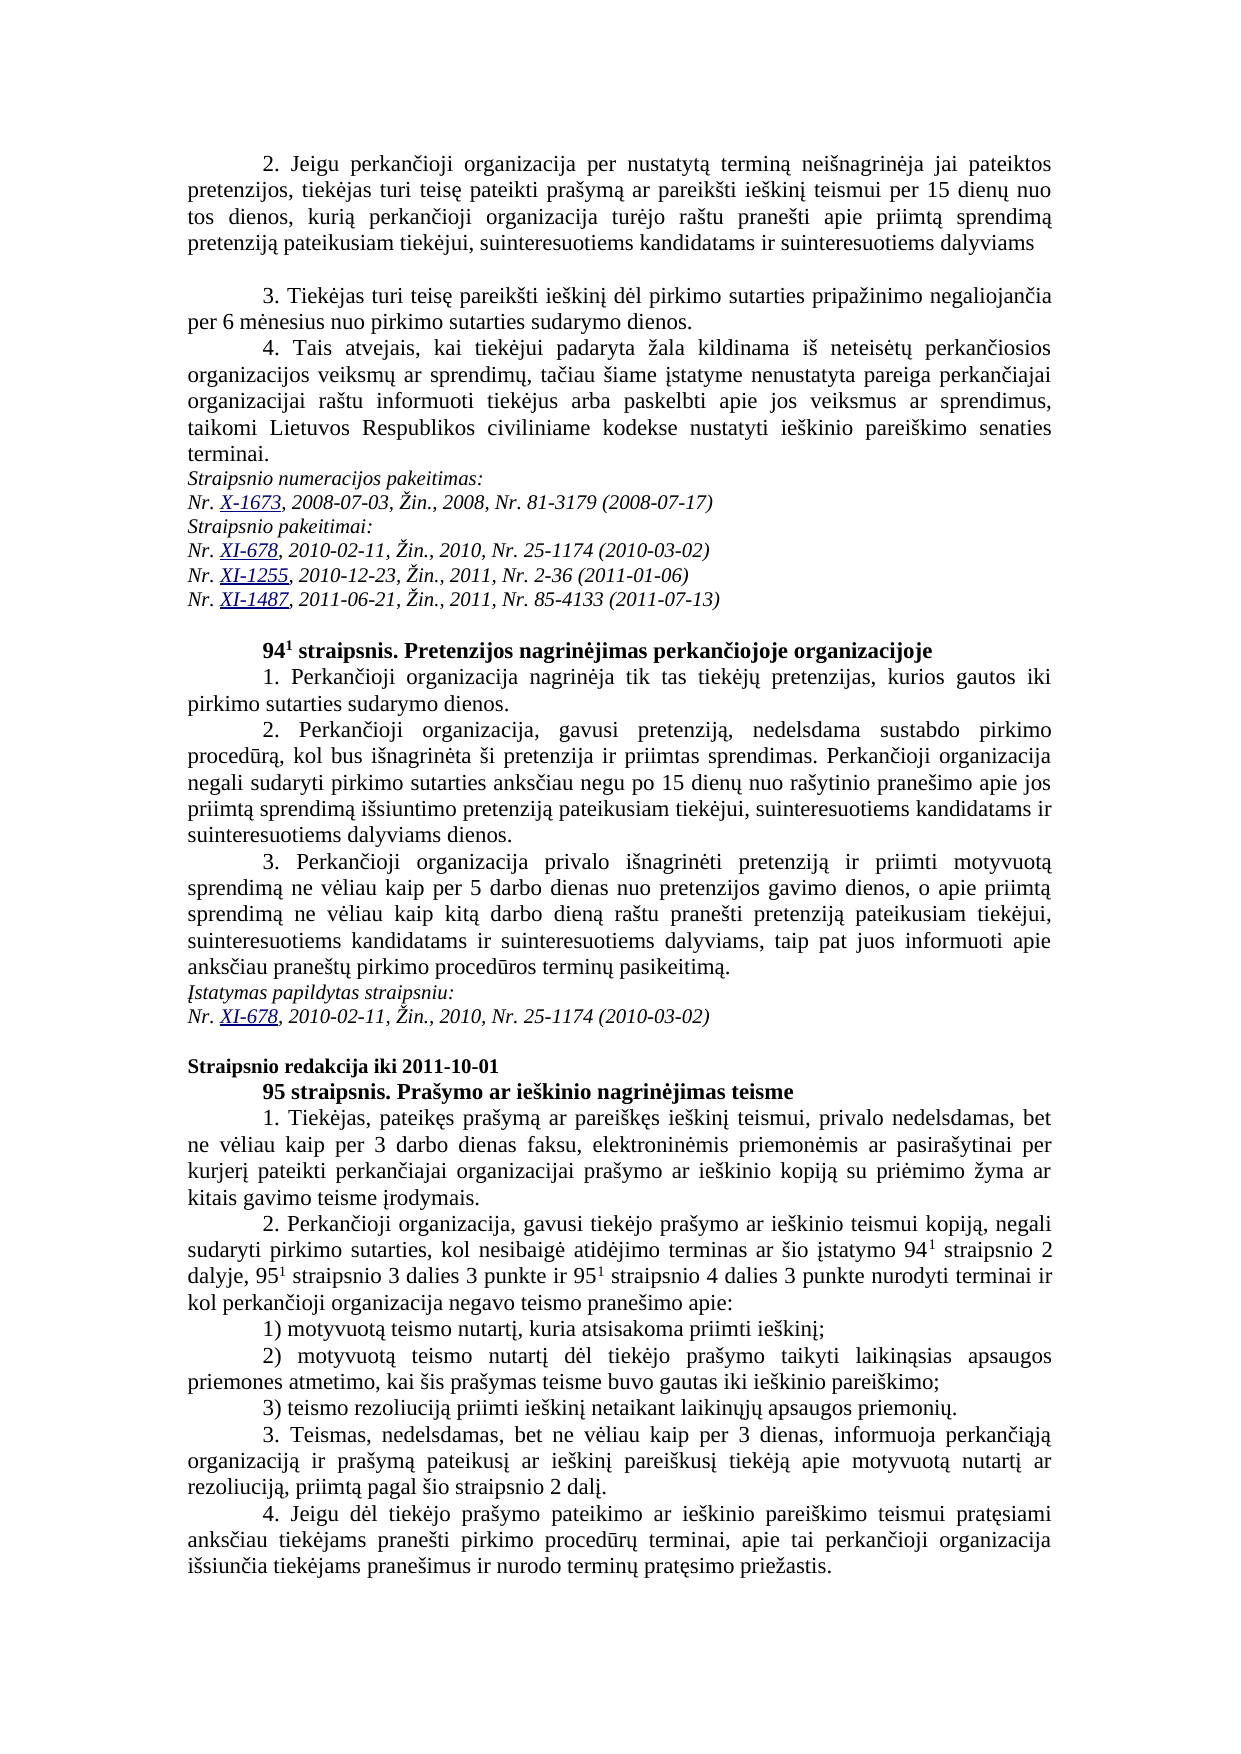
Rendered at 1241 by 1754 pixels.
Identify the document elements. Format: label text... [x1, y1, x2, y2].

text Nr. X-1673, 2008-07-03, Žin., 2008, Nr. 81-3179 (2008-07-17) [187, 490, 1053, 514]
text 2. Perkančioji organizacija, gavusi tiekėjo prašymo ar ieškinio teismui kopiją, negali sudaryti pirkimo sutarties, kol nesibaigė atidėjimo terminas ar šio įstatymo 941 straipsnio 2 dalyje, 951 straipsnio 3 dalies 3 punkte ir 951 straipsnio 4 dalies 3 punkte nurodyti terminai ir kol perkančioji organizacija negavo teismo pranešimo apie: [187, 1210, 1053, 1315]
text 2. Jeigu perkančioji organizacija per nustatytą terminą neišnagrinėja jai pateiktos pretenzijos, tiekėjas turi teisę pateikti prašymą ar pareikšti ieškinį teismui per 15 dienų nuo tos dienos, kurią perkančioji organizacija turėjo raštu pranešti apie priimtą sprendimą pretenziją pateikusiam tiekėjui, suinteresuotiems kandidatams ir suinteresuotiems dalyviams [187, 150, 1053, 255]
text 95 straipsnis. Prašymo ar ieškinio nagrinėjimas teisme [187, 1078, 1053, 1104]
text Nr. XI-1255, 2010-12-23, Žin., 2011, Nr. 2-36 (2011-01-06) [187, 562, 1053, 587]
text 4. Jeigu dėl tiekėjo prašymo pateikimo ar ieškinio pareiškimo teismui pratęsiami anksčiau tiekėjams pranešti pirkimo procedūrų terminai, apie tai perkančioji organizacija išsiunčia tiekėjams pranešimus ir nurodo terminų pratęsimo priežastis. [187, 1500, 1053, 1579]
text 3. Perkančioji organizacija privalo išnagrinėti pretenziją ir priimti motyvuotą sprendimą ne vėliau kaip per 5 darbo dienas nuo pretenzijos gavimo dienos, o apie priimtą sprendimą ne vėliau kaip kitą darbo dieną raštu pranešti pretenziją pateikusiam tiekėjui, suinteresuotiems kandidatams ir suinteresuotiems dalyviams, taip pat juos informuoti apie anksčiau praneštų pirkimo procedūros terminų pasikeitimą. [187, 848, 1053, 979]
text 3. Teismas, nedelsdamas, bet ne vėliau kaip per 3 dienas, informuoja perkančiąją organizaciją ir prašymą pateikusį ar ieškinį pareiškusį tiekėją apie motyvuotą nutartį ar rezoliuciją, priimtą pagal šio straipsnio 2 dalį. [187, 1421, 1053, 1500]
text Straipsnio redakcija iki 2011-10-01 [187, 1054, 1053, 1078]
text 1) motyvuotą teismo nutartį, kuria atsisakoma priimti ieškinį; [187, 1315, 1053, 1342]
list 941 straipsnis. Pretenzijos nagrinėjimas perkančiojoje organizacijoje [187, 637, 1053, 663]
text Nr. XI-678, 2010-02-11, Žin., 2010, Nr. 25-1174 (2010-03-02) [187, 1004, 1053, 1028]
text Nr. XI-678, 2010-02-11, Žin., 2010, Nr. 25-1174 (2010-03-02) [187, 538, 1053, 562]
text Straipsnio numeracijos pakeitimas: [187, 466, 1053, 490]
text 4. Tais atvejais, kai tiekėjui padaryta žala kildinama iš neteisėtų perkančiosios organizacijos veiksmų ar sprendimų, tačiau šiame įstatyme nenustatyta pareiga perkančiajai organizacijai raštu informuoti tiekėjus arba paskelbti apie jos veiksmus ar sprendimus, taikomi Lietuvos Respublikos civiliniame kodekse nustatyti ieškinio pareiškimo senaties terminai. [187, 334, 1053, 466]
text 2. Perkančioji organizacija, gavusi pretenziją, nedelsdama sustabdo pirkimo procedūrą, kol bus išnagrinėta ši pretenzija ir priimtas sprendimas. Perkančioji organizacija negali sudaryti pirkimo sutarties anksčiau negu po 15 dienų nuo rašytinio pranešimo apie jos priimtą sprendimą išsiuntimo pretenziją pateikusiam tiekėjui, suinteresuotiems kandidatams ir suinteresuotiems dalyviams dienos. [187, 716, 1053, 848]
text 2) motyvuotą teismo nutartį dėl tiekėjo prašymo taikyti laikinąsias apsaugos priemones atmetimo, kai šis prašymas teisme buvo gautas iki ieškinio pareiškimo; [187, 1342, 1053, 1394]
list 3. Tiekėjas turi teisę pareikšti ieškinį dėl pirkimo sutarties pripažinimo negaliojančia per 6 mėnesius nuo pirkimo sutarties sudarymo dienos. [187, 282, 1053, 334]
text Nr. XI-1487, 2011-06-21, Žin., 2011, Nr. 85-4133 (2011-07-13) [187, 587, 1053, 611]
text 1. Perkančioji organizacija nagrinėja tik tas tiekėjų pretenzijas, kurios gautos iki pirkimo sutarties sudarymo dienos. [187, 663, 1053, 716]
text 1. Tiekėjas, pateikęs prašymą ar pareiškęs ieškinį teismui, privalo nedelsdamas, bet ne vėliau kaip per 3 darbo dienas faksu, elektroninėmis priemonėmis ar pasirašytinai per kurjerį pateikti perkančiajai organizacijai prašymo ar ieškinio kopiją su priėmimo žyma ar kitais gavimo teisme įrodymais. [187, 1104, 1053, 1210]
text Įstatymas papildytas straipsniu: [187, 979, 1053, 1004]
text Straipsnio pakeitimai: [187, 514, 1053, 538]
text 3) teismo rezoliuciją priimti ieškinį netaikant laikinųjų apsaugos priemonių. [187, 1394, 1053, 1421]
